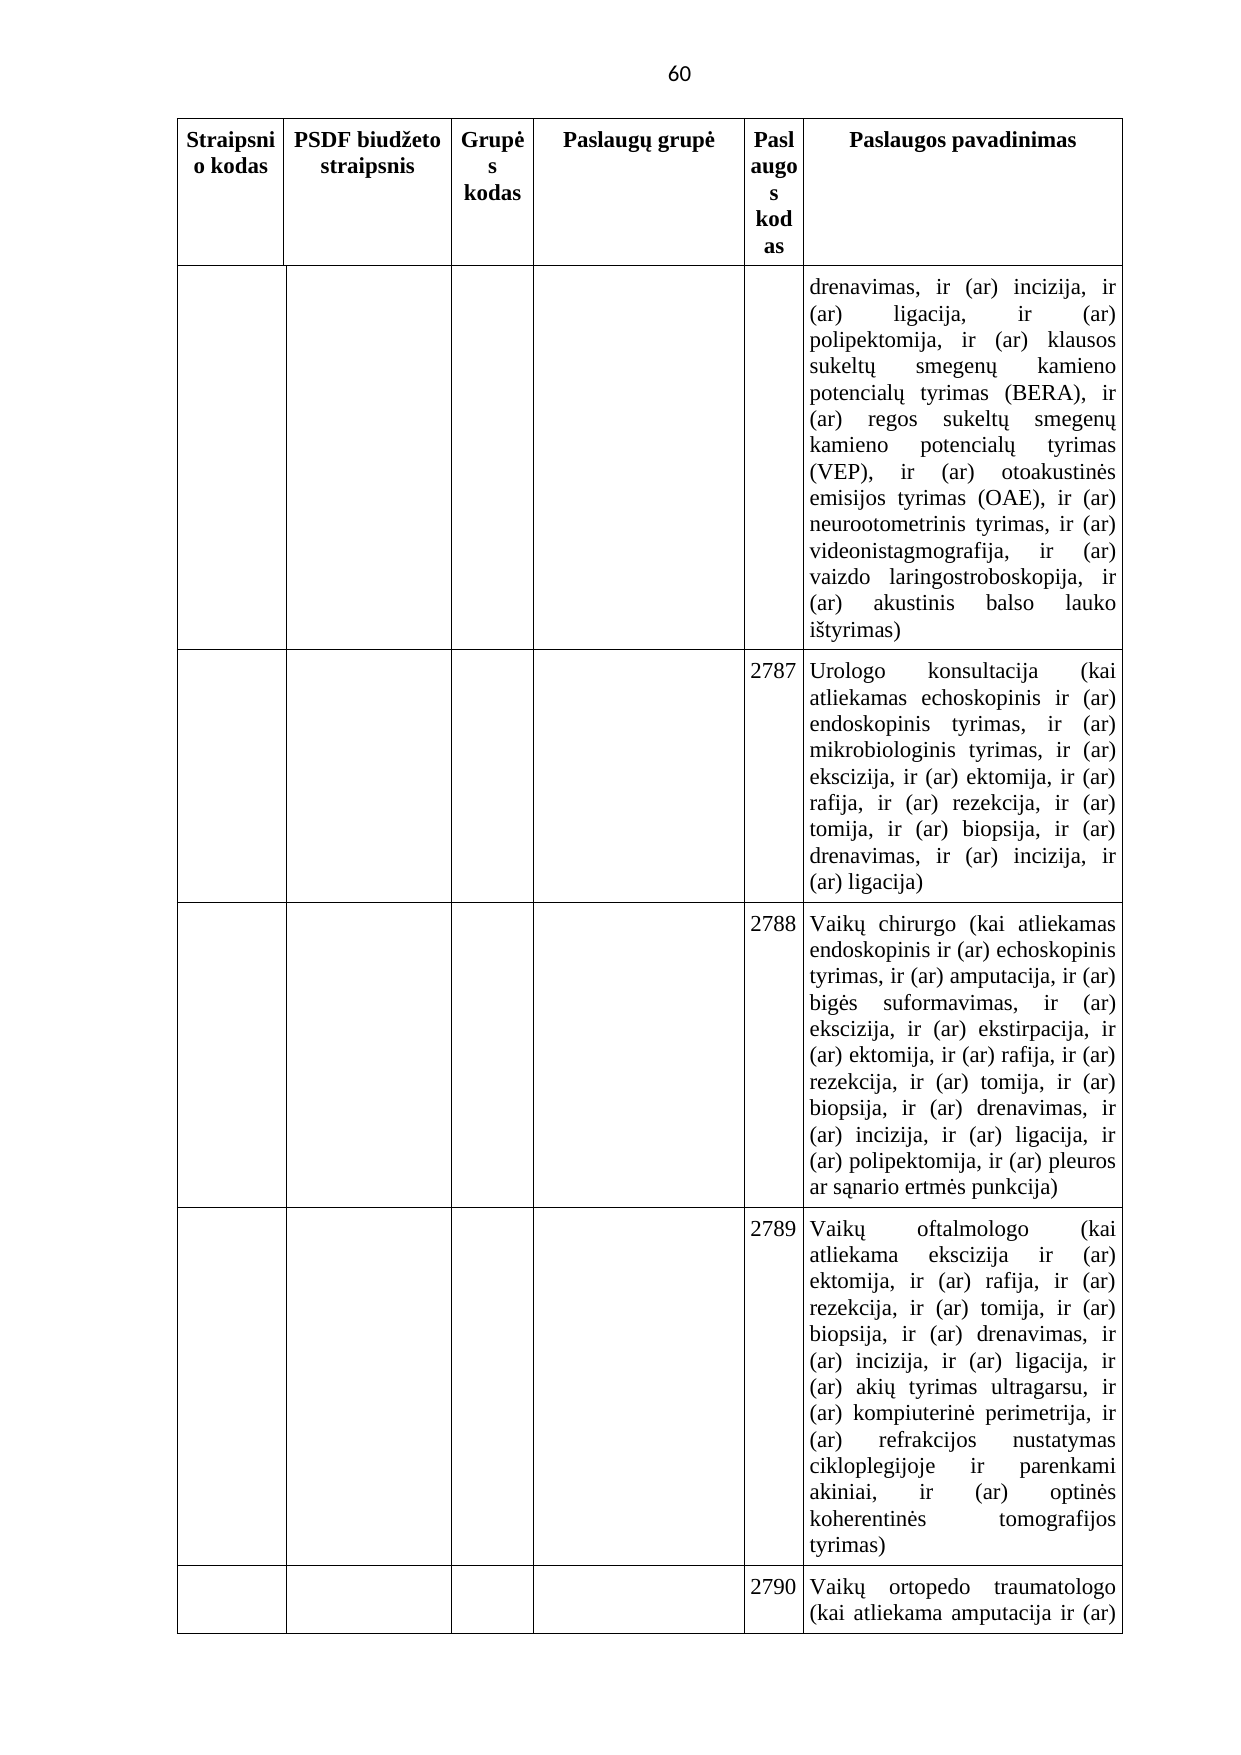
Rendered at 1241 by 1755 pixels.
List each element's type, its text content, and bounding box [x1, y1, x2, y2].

table_cell [178, 266, 286, 649]
table_cell drenavimas, ir (ar) incizija, ir (ar) ligacija, ir (ar) polipektomija, ir (ar) klausos sukeltų smegenų kamieno potencialų tyrimas (BERA), ir (ar) regos sukeltų smegenų kamieno potencialų tyrimas (VEP), ir (ar) otoakustinės emisijos tyrimas (OAE), ir (ar) neurootometrinis tyrimas, ir (ar) videonistagmografija, ir (ar) vaizdo laringostroboskopija, ir (ar) akustinis balso lauko ištyrimas) [804, 266, 1122, 649]
table_cell [452, 903, 533, 1207]
table_cell [534, 903, 744, 1207]
table_cell Vaikų ortopedo traumatologo (kai atliekama amputacija ir (ar) [804, 1566, 1122, 1632]
table_cell [534, 1566, 744, 1632]
table_cell Urologo konsultacija (kai atliekamas echoskopinis ir (ar) endoskopinis tyrimas, ir (ar) mikrobiologinis tyrimas, ir (ar) ekscizija, ir (ar) ektomija, ir (ar) rafija, ir (ar) rezekcija, ir (ar) tomija, ir (ar) biopsija, ir (ar) drenavimas, ir (ar) incizija, ir (ar) ligacija) [804, 650, 1122, 902]
table_cell [178, 903, 286, 1207]
table_cell [745, 266, 803, 649]
table_cell [287, 903, 451, 1207]
table_cell [287, 1566, 451, 1632]
table_cell 2788 [745, 903, 803, 1207]
table_cell [287, 1208, 451, 1564]
table_cell [178, 1566, 286, 1632]
table_cell [287, 650, 451, 902]
table_header Paslaugos kodas [745, 119, 803, 265]
table_header Straipsnio kodas [178, 119, 283, 265]
table_cell [178, 650, 286, 902]
table_cell [452, 1566, 533, 1632]
table_header Paslaugų grupė [534, 119, 744, 265]
table_cell [452, 650, 533, 902]
table_cell [452, 266, 533, 649]
table_cell [534, 266, 744, 649]
table_header Paslaugos pavadinimas [804, 119, 1122, 265]
table_cell 2789 [745, 1208, 803, 1564]
table_cell [534, 1208, 744, 1564]
table_cell 2790 [745, 1566, 803, 1632]
table_cell 2787 [745, 650, 803, 902]
table_header PSDF biudžeto straipsnis [284, 119, 451, 265]
table_cell [534, 650, 744, 902]
table_cell [452, 1208, 533, 1564]
table_cell [178, 1208, 286, 1564]
table_header Grupės kodas [452, 119, 533, 265]
table_cell Vaikų oftalmologo (kai atliekama ekscizija ir (ar) ektomija, ir (ar) rafija, ir (ar) rezekcija, ir (ar) tomija, ir (ar) biopsija, ir (ar) drenavimas, ir (ar) incizija, ir (ar) ligacija, ir (ar) akių tyrimas ultragarsu, ir (ar) kompiuterinė perimetrija, ir (ar) refrakcijos nustatymas cikloplegijoje ir parenkami akiniai, ir (ar) optinės koherentinės tomografijos tyrimas) [804, 1208, 1122, 1564]
table_cell [287, 266, 451, 649]
table_cell Vaikų chirurgo (kai atliekamas endoskopinis ir (ar) echoskopinis tyrimas, ir (ar) amputacija, ir (ar) bigės suformavimas, ir (ar) ekscizija, ir (ar) ekstirpacija, ir (ar) ektomija, ir (ar) rafija, ir (ar) rezekcija, ir (ar) tomija, ir (ar) biopsija, ir (ar) drenavimas, ir (ar) incizija, ir (ar) ligacija, ir (ar) polipektomija, ir (ar) pleuros ar sąnario ertmės punkcija) [804, 903, 1122, 1207]
